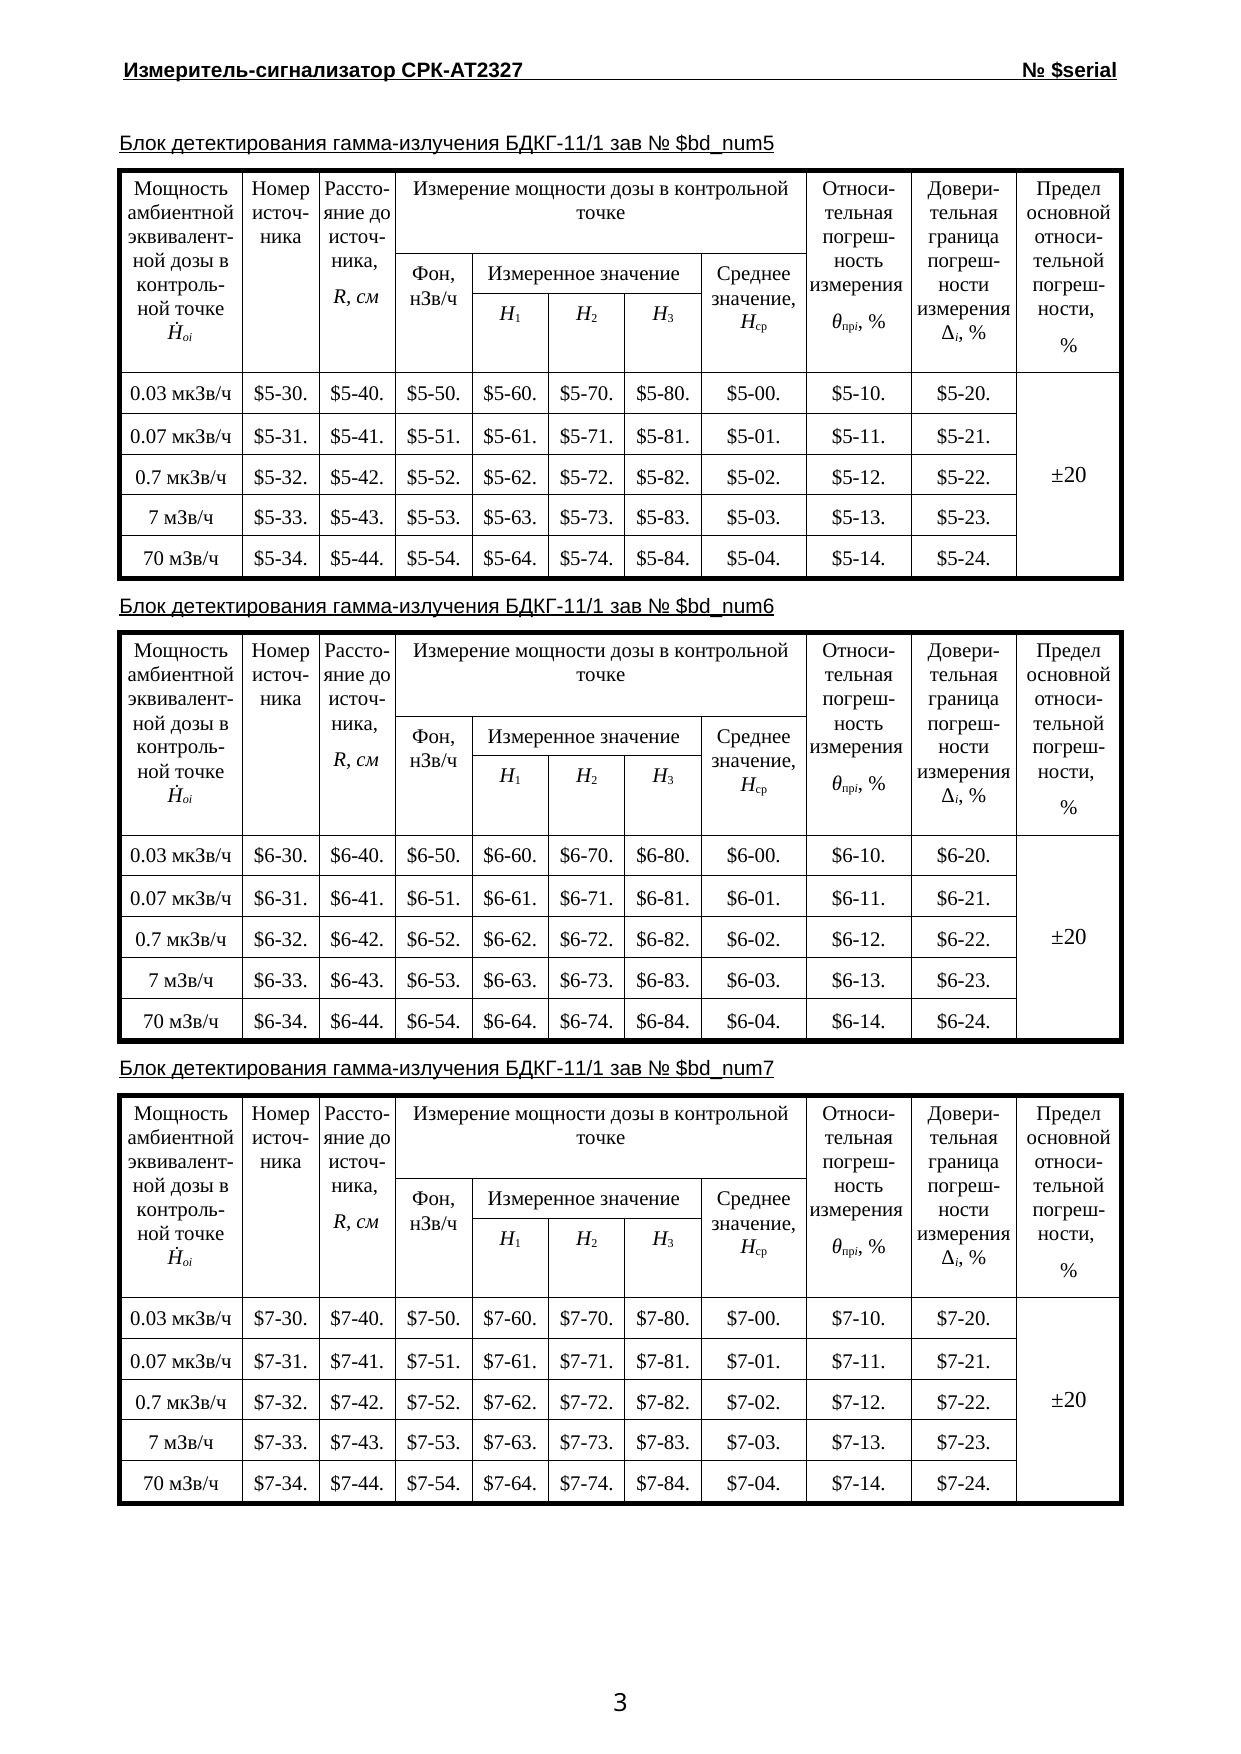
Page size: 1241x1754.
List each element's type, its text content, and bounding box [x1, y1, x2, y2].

table_cell $7-63. [473, 1420, 548, 1460]
table_cell $7-24. [912, 1461, 1016, 1501]
table_cell $7-84. [625, 1461, 701, 1501]
table_cell $5-12. [807, 455, 911, 494]
table_cell Рассто-яние до источ-ника, R, см [320, 635, 395, 835]
table_cell ±20 [1017, 1298, 1119, 1501]
table_cell $6-33. [243, 958, 319, 998]
table_cell $5-41. [320, 414, 395, 454]
table_cell $7-03. [702, 1420, 806, 1460]
table_cell $6-61. [473, 876, 548, 916]
table_cell $7-20. [912, 1298, 1016, 1338]
table_cell $5-74. [549, 536, 624, 576]
table_cell Предел основной относи-тельной погреш-ности, % [1017, 173, 1119, 372]
table_cell $5-52. [396, 455, 472, 494]
table_cell $7-04. [702, 1461, 806, 1501]
table_cell $5-03. [702, 495, 806, 535]
table_cell $6-74. [549, 999, 624, 1038]
table_cell Фон, нЗв/ч [396, 1179, 472, 1297]
table_cell $6-70. [549, 836, 624, 875]
table_cell 7 мЗв/ч [122, 495, 242, 535]
table_cell $7-50. [396, 1298, 472, 1338]
table_cell Относи-тельная погреш-ность измерения θпрi, % [807, 1098, 911, 1297]
table_cell $7-43. [320, 1420, 395, 1460]
table_cell $7-31. [243, 1339, 319, 1379]
table_cell $5-13. [807, 495, 911, 535]
table_cell $6-03. [702, 958, 806, 998]
table_cell $7-21. [912, 1339, 1016, 1379]
table_cell $5-81. [625, 414, 701, 454]
table_cell 7 мЗв/ч [122, 1420, 242, 1460]
table_cell $7-22. [912, 1380, 1016, 1419]
table_cell H3 [625, 1219, 701, 1297]
table_cell $6-11. [807, 876, 911, 916]
table_cell $7-83. [625, 1420, 701, 1460]
table_cell $5-23. [912, 495, 1016, 535]
table_cell 70 мЗв/ч [122, 999, 242, 1038]
table_cell Рассто-яние до источ-ника, R, см [320, 173, 395, 372]
table_cell $6-81. [625, 876, 701, 916]
table_cell $7-74. [549, 1461, 624, 1501]
table_header Блок детектирования гамма-излучения БДКГ-11/1 зав № $bd_num7 [119, 1044, 1121, 1092]
table_cell $5-43. [320, 495, 395, 535]
table_cell $5-80. [625, 373, 701, 413]
table_cell $5-22. [912, 455, 1016, 494]
table_cell $7-32. [243, 1380, 319, 1419]
table_cell $5-62. [473, 455, 548, 494]
table_cell $5-14. [807, 536, 911, 576]
table_cell $6-82. [625, 917, 701, 957]
table_cell $7-40. [320, 1298, 395, 1338]
table_cell H2 [549, 294, 624, 372]
table_cell $5-31. [243, 414, 319, 454]
table_cell Довери-тельная граница погреш-ности измерения Δi, % [912, 635, 1016, 835]
table_cell $7-42. [320, 1380, 395, 1419]
table_cell Среднее значение, Hср [702, 254, 806, 372]
table_cell $7-51. [396, 1339, 472, 1379]
table_cell $5-50. [396, 373, 472, 413]
table_cell $5-83. [625, 495, 701, 535]
table_cell $5-53. [396, 495, 472, 535]
table_cell $7-73. [549, 1420, 624, 1460]
table_cell 0.7 мкЗв/ч [122, 917, 242, 957]
table_cell $6-42. [320, 917, 395, 957]
table_cell 0.03 мкЗв/ч [122, 836, 242, 875]
table_cell Измеренное значение [473, 1179, 701, 1218]
table_cell H2 [549, 756, 624, 835]
table_cell $6-21. [912, 876, 1016, 916]
table_cell $7-14. [807, 1461, 911, 1501]
table_cell $7-30. [243, 1298, 319, 1338]
table_cell $6-72. [549, 917, 624, 957]
table_cell $5-32. [243, 455, 319, 494]
table_cell $7-53. [396, 1420, 472, 1460]
table_cell $5-33. [243, 495, 319, 535]
table_cell H1 [473, 756, 548, 835]
table_cell $6-12. [807, 917, 911, 957]
table_cell 0.03 мкЗв/ч [122, 1298, 242, 1338]
table_cell H3 [625, 294, 701, 372]
table_cell H3 [625, 756, 701, 835]
table_cell $5-30. [243, 373, 319, 413]
table_cell $6-53. [396, 958, 472, 998]
table_cell $6-71. [549, 876, 624, 916]
table_cell $5-42. [320, 455, 395, 494]
table_cell Фон, нЗв/ч [396, 717, 472, 835]
table_cell $6-41. [320, 876, 395, 916]
table_cell $6-80. [625, 836, 701, 875]
table_cell $6-51. [396, 876, 472, 916]
table_cell $5-72. [549, 455, 624, 494]
table_cell $7-81. [625, 1339, 701, 1379]
table_cell 70 мЗв/ч [122, 1461, 242, 1501]
table_cell $5-11. [807, 414, 911, 454]
table_cell $6-62. [473, 917, 548, 957]
table_cell $6-52. [396, 917, 472, 957]
table_cell Предел основной относи-тельной погреш-ности, % [1017, 1098, 1119, 1297]
table_cell $5-24. [912, 536, 1016, 576]
table_cell $6-00. [702, 836, 806, 875]
table_cell Мощность амбиентной эквивалент-ной дозы в контроль-ной точке Ḣoi [122, 635, 242, 835]
table_cell $6-43. [320, 958, 395, 998]
table_cell $6-13. [807, 958, 911, 998]
table_cell Измерение мощности дозы в контрольной точке [396, 635, 806, 716]
table_cell $7-61. [473, 1339, 548, 1379]
table_cell $5-84. [625, 536, 701, 576]
table_cell $7-70. [549, 1298, 624, 1338]
table_cell $7-01. [702, 1339, 806, 1379]
table_cell 0.7 мкЗв/ч [122, 455, 242, 494]
table_cell H2 [549, 1219, 624, 1297]
table_cell $6-30. [243, 836, 319, 875]
table_cell $5-54. [396, 536, 472, 576]
table_header Блок детектирования гамма-излучения БДКГ-11/1 зав № $bd_num6 [119, 581, 1121, 630]
table_cell Измерение мощности дозы в контрольной точке [396, 1098, 806, 1178]
table_cell $5-73. [549, 495, 624, 535]
table_cell $7-23. [912, 1420, 1016, 1460]
table_cell 0.7 мкЗв/ч [122, 1380, 242, 1419]
table_cell $5-70. [549, 373, 624, 413]
table_cell Относи-тельная погреш-ность измерения θпрi, % [807, 173, 911, 372]
table_cell Фон, нЗв/ч [396, 254, 472, 372]
table_cell $7-80. [625, 1298, 701, 1338]
table_cell $6-50. [396, 836, 472, 875]
table_cell $5-51. [396, 414, 472, 454]
table_cell $5-00. [702, 373, 806, 413]
table_cell Номер источ-ника [243, 1098, 319, 1297]
table_cell Предел основной относи-тельной погреш-ности, % [1017, 635, 1119, 835]
table_cell $7-11. [807, 1339, 911, 1379]
table_cell $7-72. [549, 1380, 624, 1419]
table_cell $7-12. [807, 1380, 911, 1419]
table_cell $6-40. [320, 836, 395, 875]
table_cell $6-60. [473, 836, 548, 875]
table_cell 0.07 мкЗв/ч [122, 876, 242, 916]
table_cell Измеренное значение [473, 717, 701, 755]
table_cell ±20 [1017, 836, 1119, 1038]
table_cell $7-33. [243, 1420, 319, 1460]
table_cell $6-04. [702, 999, 806, 1038]
table_cell Относи-тельная погреш-ность измерения θпрi, % [807, 635, 911, 835]
table_cell $7-10. [807, 1298, 911, 1338]
table_cell Среднее значение, Hср [702, 717, 806, 835]
table_cell $6-44. [320, 999, 395, 1038]
table_cell $5-82. [625, 455, 701, 494]
table_cell $6-84. [625, 999, 701, 1038]
table_cell 0.03 мкЗв/ч [122, 373, 242, 413]
table_cell $6-01. [702, 876, 806, 916]
table_cell $5-60. [473, 373, 548, 413]
table_cell $7-64. [473, 1461, 548, 1501]
table_cell $5-71. [549, 414, 624, 454]
table_cell $6-10. [807, 836, 911, 875]
table_cell $7-34. [243, 1461, 319, 1501]
table_cell $7-60. [473, 1298, 548, 1338]
table_cell Измерение мощности дозы в контрольной точке [396, 173, 806, 253]
table_cell H1 [473, 1219, 548, 1297]
table_cell $5-63. [473, 495, 548, 535]
table_cell $5-44. [320, 536, 395, 576]
table_cell $5-04. [702, 536, 806, 576]
table_cell $6-63. [473, 958, 548, 998]
table_cell $5-40. [320, 373, 395, 413]
table_cell $6-14. [807, 999, 911, 1038]
table_cell $7-82. [625, 1380, 701, 1419]
table_cell $5-61. [473, 414, 548, 454]
table_cell $5-20. [912, 373, 1016, 413]
table_cell $7-54. [396, 1461, 472, 1501]
table_cell $6-54. [396, 999, 472, 1038]
table_cell 0.07 мкЗв/ч [122, 1339, 242, 1379]
table_cell $6-31. [243, 876, 319, 916]
table_cell $6-24. [912, 999, 1016, 1038]
table_cell 70 мЗв/ч [122, 536, 242, 576]
table_header Блок детектирования гамма-излучения БДКГ-11/1 зав № $bd_num5 [119, 119, 1121, 167]
table_cell $7-62. [473, 1380, 548, 1419]
table_cell Рассто-яние до источ-ника, R, см [320, 1098, 395, 1297]
table_cell $6-22. [912, 917, 1016, 957]
table_cell Мощность амбиентной эквивалент-ной дозы в контроль-ной точке Ḣoi [122, 173, 242, 372]
table_cell $5-21. [912, 414, 1016, 454]
table_cell $6-34. [243, 999, 319, 1038]
table_cell $6-20. [912, 836, 1016, 875]
table_cell $6-83. [625, 958, 701, 998]
table_cell $6-23. [912, 958, 1016, 998]
table_cell Среднее значение, Hср [702, 1179, 806, 1297]
table_cell $6-73. [549, 958, 624, 998]
table_cell $5-64. [473, 536, 548, 576]
table_cell $6-32. [243, 917, 319, 957]
table_cell $5-01. [702, 414, 806, 454]
table_cell Номер источ-ника [243, 635, 319, 835]
table_cell $7-71. [549, 1339, 624, 1379]
table_cell $7-13. [807, 1420, 911, 1460]
table_cell $7-00. [702, 1298, 806, 1338]
table_cell $7-52. [396, 1380, 472, 1419]
table_cell $7-02. [702, 1380, 806, 1419]
table_cell $5-34. [243, 536, 319, 576]
table_cell H1 [473, 294, 548, 372]
table_cell Измеренное значение [473, 254, 701, 293]
table_cell ±20 [1017, 373, 1119, 576]
table_cell $7-44. [320, 1461, 395, 1501]
table_cell 7 мЗв/ч [122, 958, 242, 998]
table_cell Довери-тельная граница погреш-ности измерения Δi, % [912, 173, 1016, 372]
table_cell Мощность амбиентной эквивалент-ной дозы в контроль-ной точке Ḣoi [122, 1098, 242, 1297]
table_cell $6-02. [702, 917, 806, 957]
table_cell $5-10. [807, 373, 911, 413]
table_cell Номер источ-ника [243, 173, 319, 372]
table_cell $5-02. [702, 455, 806, 494]
table_cell Довери-тельная граница погреш-ности измерения Δi, % [912, 1098, 1016, 1297]
table_cell 0.07 мкЗв/ч [122, 414, 242, 454]
table_cell $7-41. [320, 1339, 395, 1379]
table_cell $6-64. [473, 999, 548, 1038]
